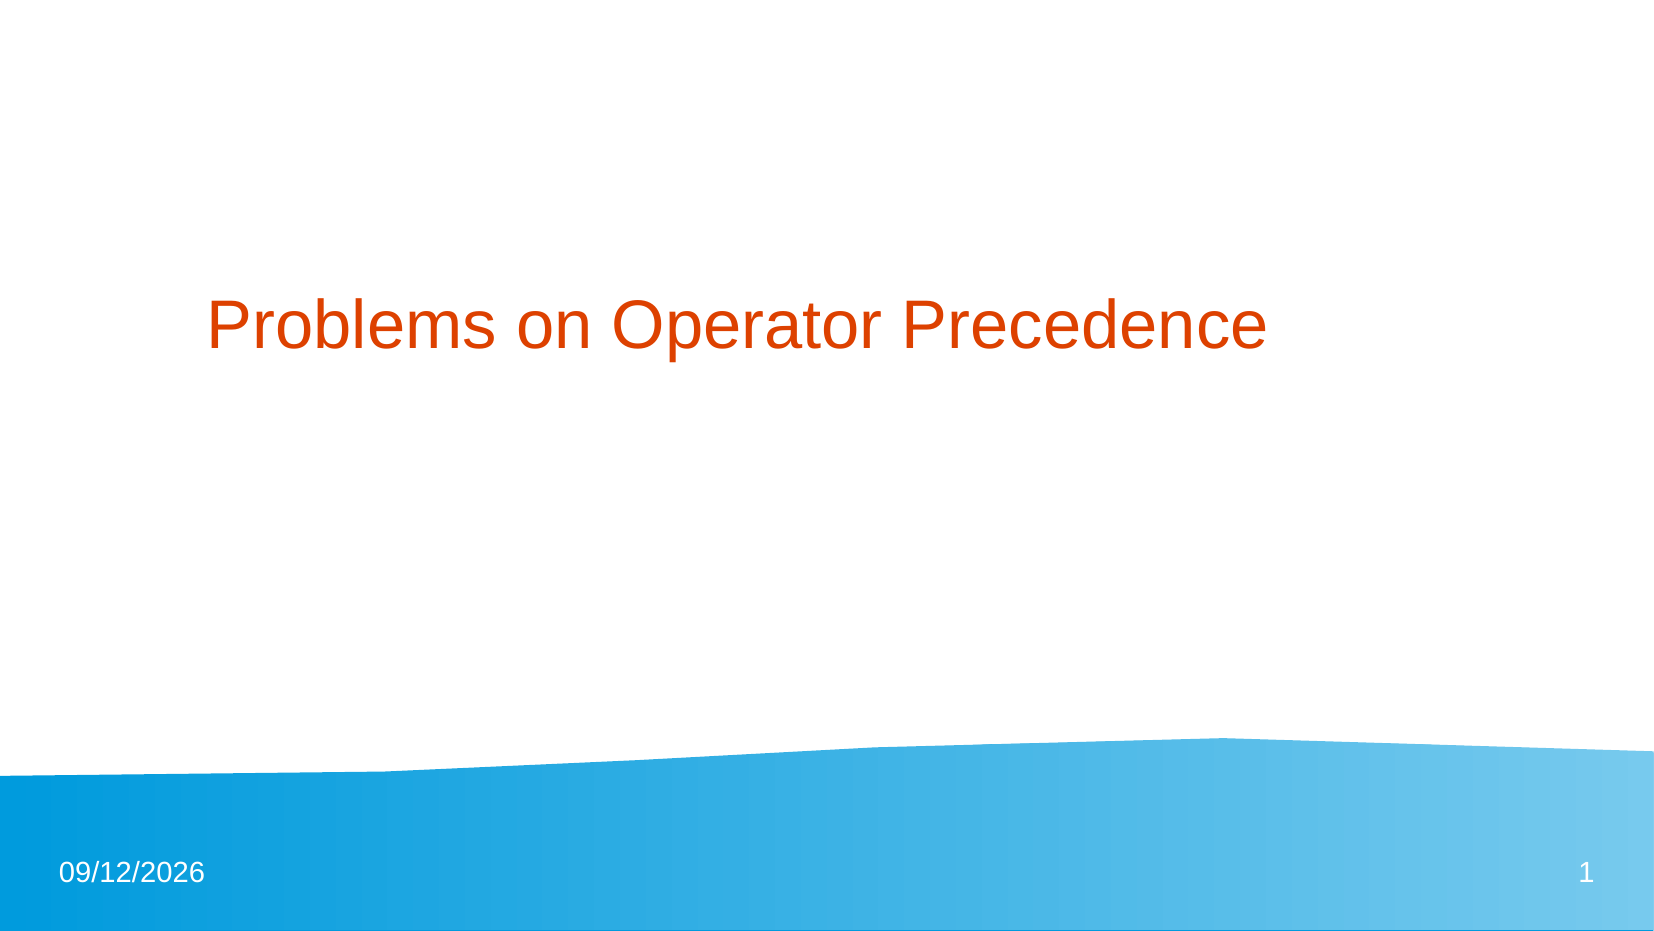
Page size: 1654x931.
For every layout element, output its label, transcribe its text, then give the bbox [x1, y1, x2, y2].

title Problems on Operator Precedence [0, 236, 1477, 414]
